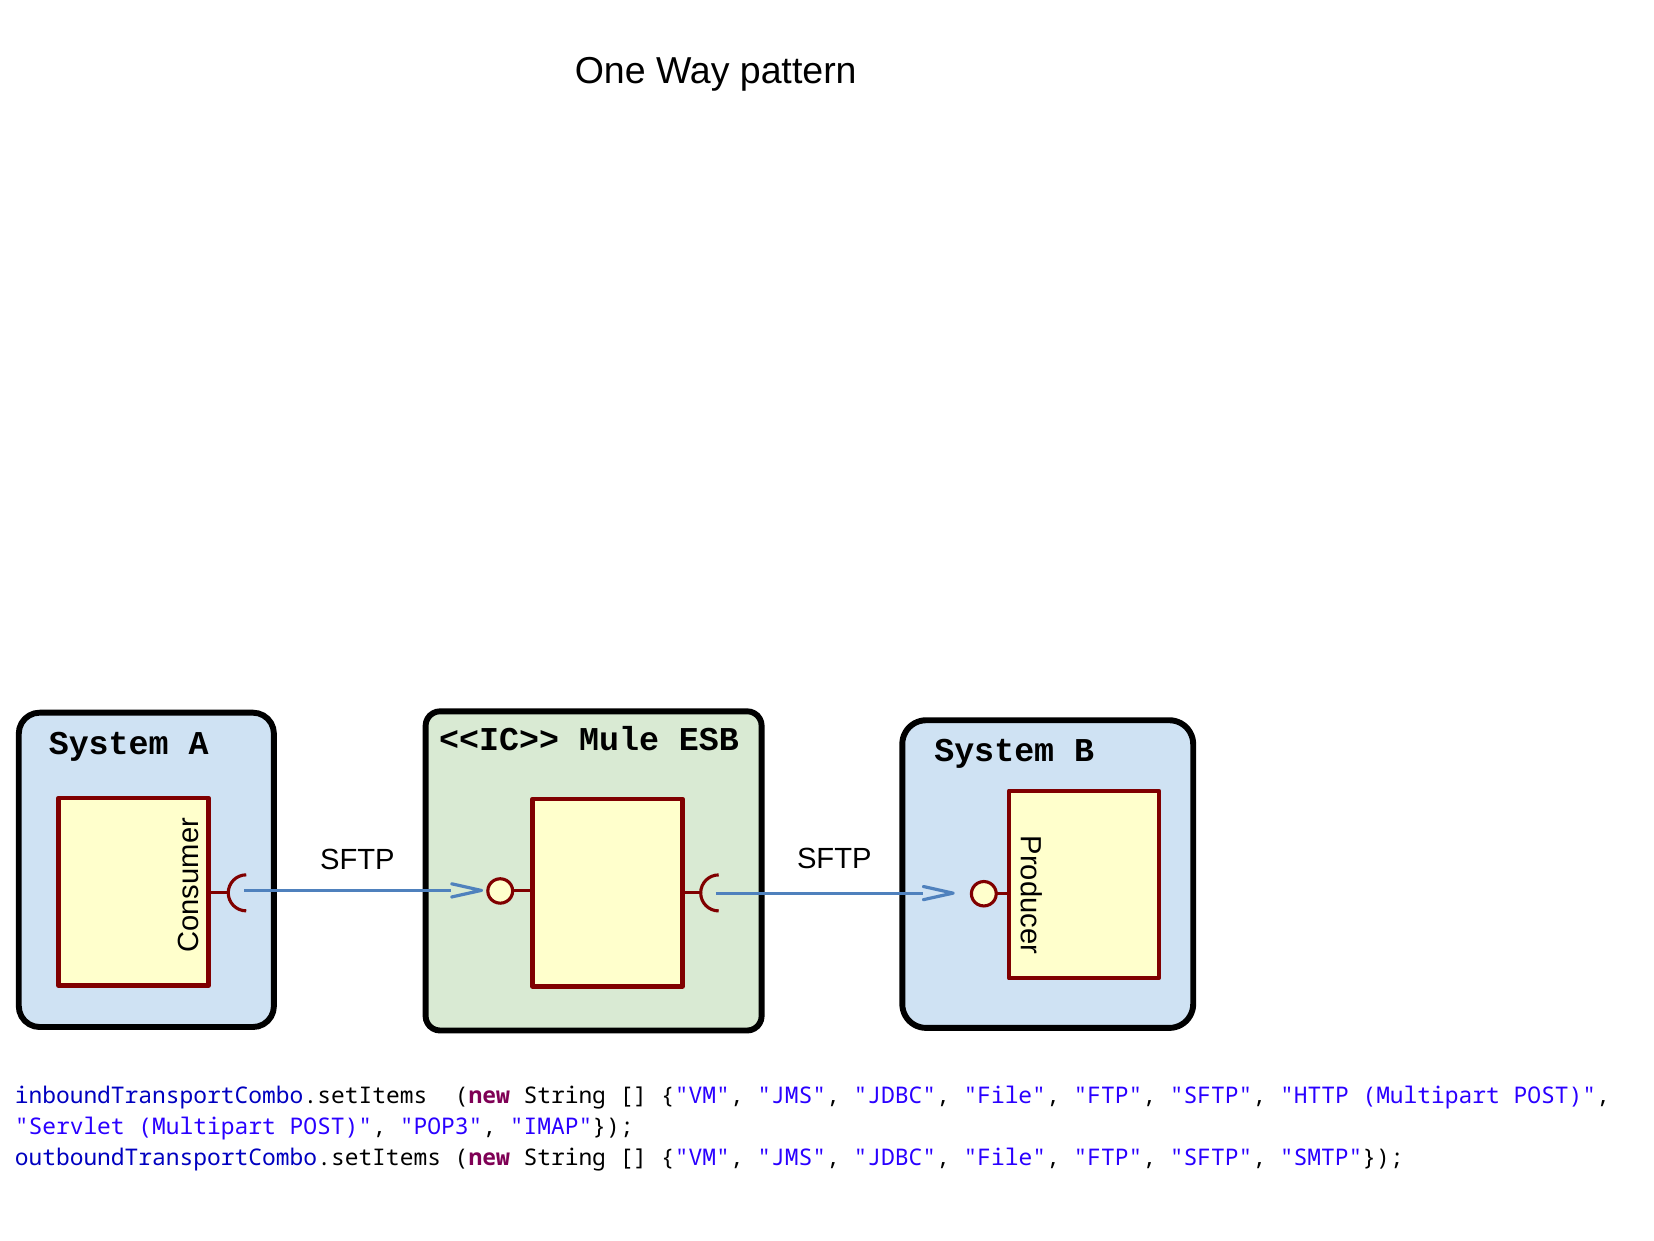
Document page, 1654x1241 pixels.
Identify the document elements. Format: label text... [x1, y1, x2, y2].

text_box [425, 778, 762, 1031]
text_box SFTP [305, 835, 410, 884]
text_box inboundTransportCombo.setItems (new String [] {"VM", "JMS", "JDBC", "File", "FTP", "SFTP", "HTTP (Multipart POST)", "Servlet (Multipart POST)", "POP3", "IMAP"}); outboundTransportCombo.setItems (new String [] {"VM", "JMS", "JDBC", "File", "FTP", "SFTP", "SMTP"}); [0, 1071, 1625, 1202]
text_box SFTP [782, 834, 891, 883]
text_box [430, 711, 757, 715]
text_box <<IC>> Mule ESB [424, 715, 830, 778]
text_box System B [919, 726, 1185, 786]
text_box System A [33, 719, 266, 783]
text_box One Way pattern [560, 42, 872, 485]
text_box [18, 712, 274, 1028]
text_box [902, 720, 1194, 1028]
text_box Consumer [161, 802, 212, 978]
text_box Producer [1007, 810, 1058, 970]
